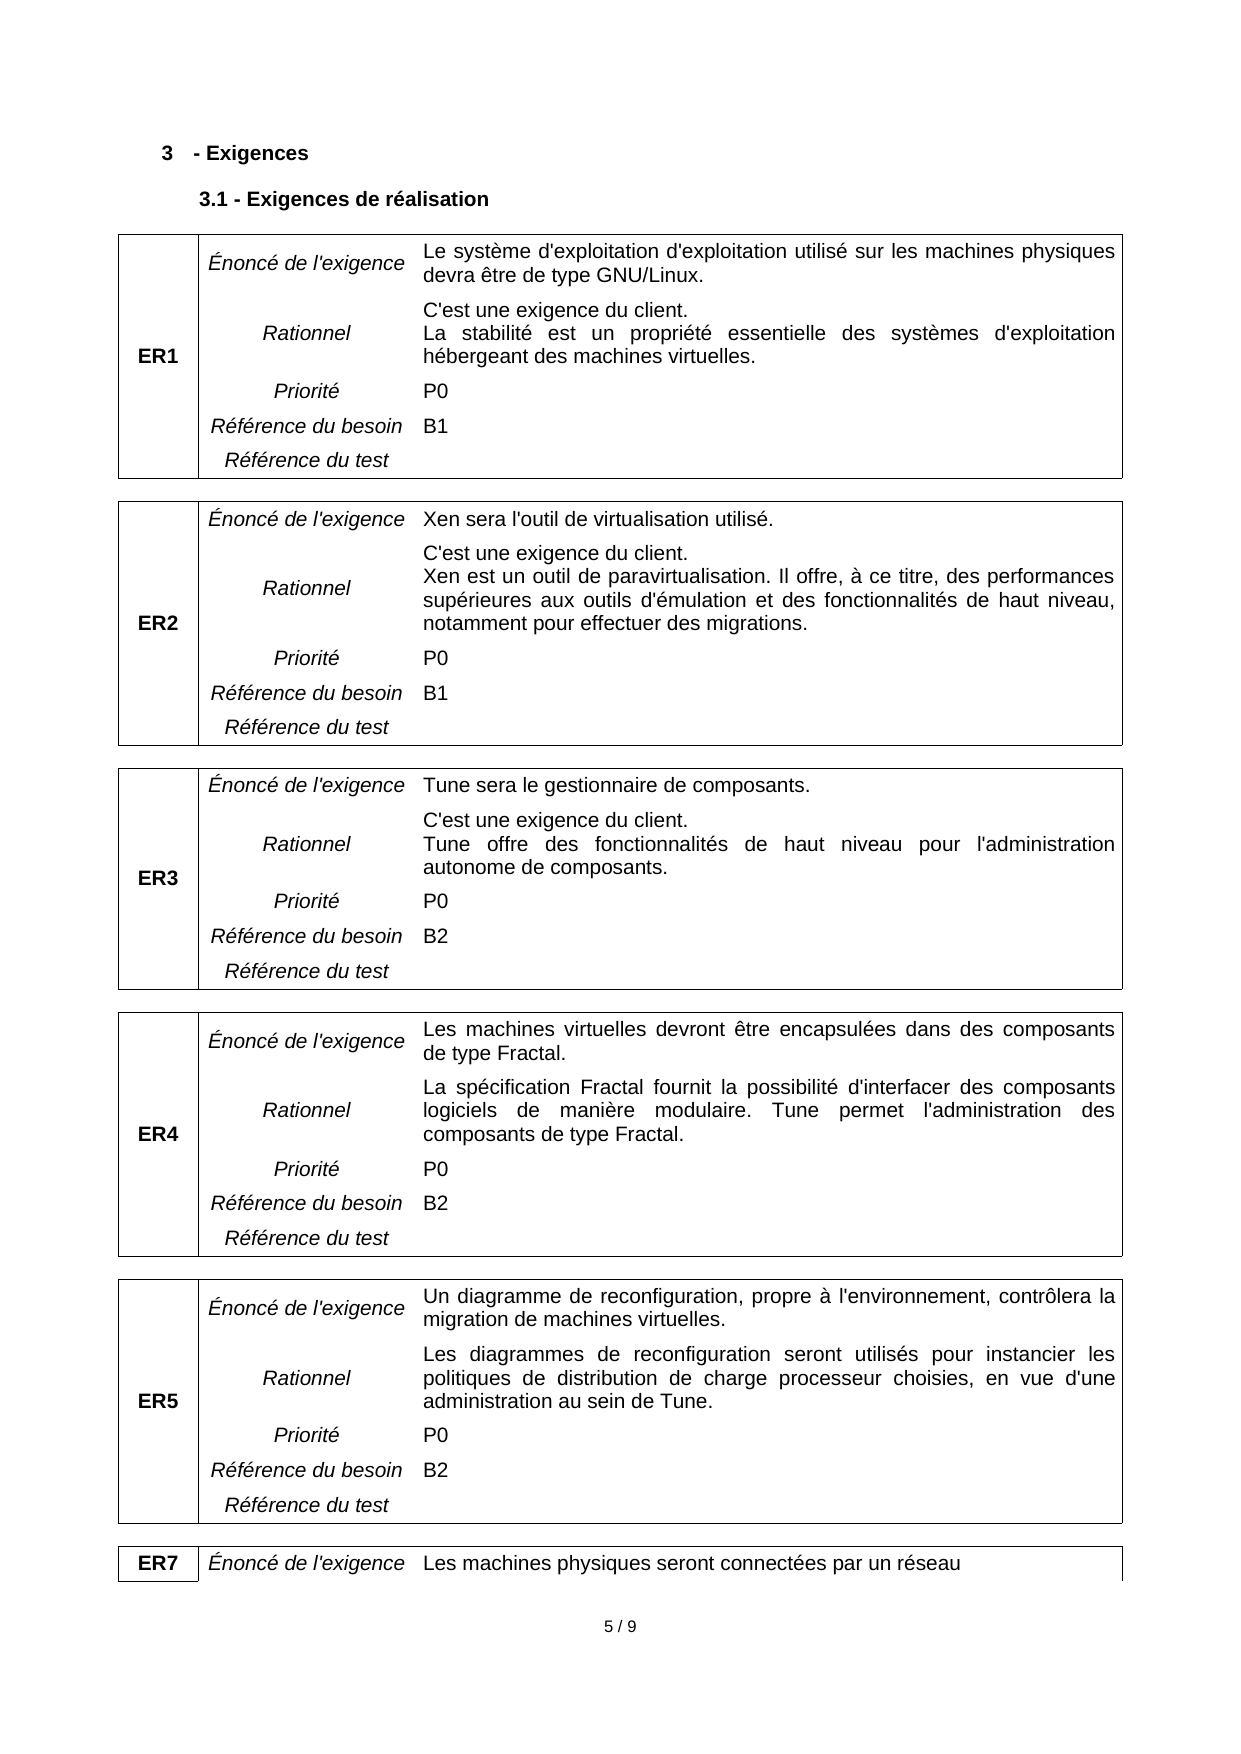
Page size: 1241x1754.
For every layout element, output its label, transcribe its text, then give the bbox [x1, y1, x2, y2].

table_cell Référence du test [199, 1488, 417, 1523]
table_cell Référence du besoin [199, 1186, 417, 1221]
table_cell Référence du test [199, 954, 417, 989]
table_cell Référence du test [199, 1221, 417, 1256]
table_header ER4 [119, 1013, 198, 1256]
table_cell P0 [417, 641, 1122, 675]
table_cell Rationnel [199, 1070, 417, 1151]
table_header Un diagramme de reconfiguration, propre à l'environnement, contrôlera la migration de machines virtuelles. [417, 1280, 1122, 1337]
table_cell La spécification Fractal fournit la possibilité d'interfacer des composants logiciels de manière modulaire. Tune permet l'administration des composants de type Fractal. [417, 1070, 1122, 1151]
table_header Les machines physiques seront connectées par un réseau [417, 1547, 1122, 1581]
table_header ER7 [119, 1547, 198, 1581]
table_cell Priorité [199, 1418, 417, 1453]
table_cell B2 [417, 1453, 1122, 1488]
table_cell Priorité [199, 1151, 417, 1186]
table_cell B1 [417, 675, 1122, 710]
table_cell Rationnel [199, 536, 417, 641]
table_cell P0 [417, 1151, 1122, 1186]
table_cell Rationnel [199, 292, 417, 373]
table_header ER3 [119, 769, 198, 989]
table_cell Rationnel [199, 1337, 417, 1418]
table_cell [417, 443, 1122, 478]
table_cell Priorité [199, 884, 417, 919]
table_header Tune sera le gestionnaire de composants. [417, 769, 1122, 803]
table_header ER2 [119, 502, 198, 745]
table_cell Référence du test [199, 710, 417, 745]
table_cell Rationnel [199, 803, 417, 884]
table_header Énoncé de l'exigence [199, 1280, 417, 1337]
table_cell B2 [417, 919, 1122, 954]
table_header ER5 [119, 1280, 198, 1523]
table_header Les machines virtuelles devront être encapsulées dans des composants de type Fractal. [417, 1013, 1122, 1070]
table_header Énoncé de l'exigence [199, 502, 417, 536]
list - Exigences de réalisation [193, 188, 1122, 211]
list - Exigences [156, 141, 1122, 164]
table_cell Les diagrammes de reconfiguration seront utilisés pour instancier les politiques de distribution de charge processeur choisies, en vue d'une administration au sein de Tune. [417, 1337, 1122, 1418]
table_cell [417, 1488, 1122, 1523]
table_header Énoncé de l'exigence [199, 1547, 417, 1581]
table_header ER1 [119, 235, 198, 478]
table_cell P0 [417, 374, 1122, 408]
table_cell Référence du besoin [199, 675, 417, 710]
table_header Énoncé de l'exigence [199, 769, 417, 803]
table_cell [417, 954, 1122, 989]
table_header Énoncé de l'exigence [199, 235, 417, 292]
table_cell Référence du besoin [199, 1453, 417, 1488]
table_cell Référence du besoin [199, 919, 417, 954]
table_cell C'est une exigence du client. La stabilité est un propriété essentielle des systèmes d'exploitation hébergeant des machines virtuelles. [417, 292, 1122, 373]
table_cell B1 [417, 408, 1122, 443]
table_cell Référence du test [199, 443, 417, 478]
table_cell Priorité [199, 374, 417, 408]
table_cell C'est une exigence du client. Xen est un outil de paravirtualisation. Il offre, à ce titre, des performances supérieures aux outils d'émulation et des fonctionnalités de haut niveau, notamment pour effectuer des migrations. [417, 536, 1122, 641]
table_cell B2 [417, 1186, 1122, 1221]
table_cell Référence du besoin [199, 408, 417, 443]
table_cell Priorité [199, 641, 417, 675]
table_header Le système d'exploitation d'exploitation utilisé sur les machines physiques devra être de type GNU/Linux. [417, 235, 1122, 292]
table_cell [417, 1221, 1122, 1256]
table_cell [417, 710, 1122, 745]
table_header Xen sera l'outil de virtualisation utilisé. [417, 502, 1122, 536]
table_cell P0 [417, 884, 1122, 919]
table_cell C'est une exigence du client. Tune offre des fonctionnalités de haut niveau pour l'administration autonome de composants. [417, 803, 1122, 884]
table_header Énoncé de l'exigence [199, 1013, 417, 1070]
table_cell P0 [417, 1418, 1122, 1453]
